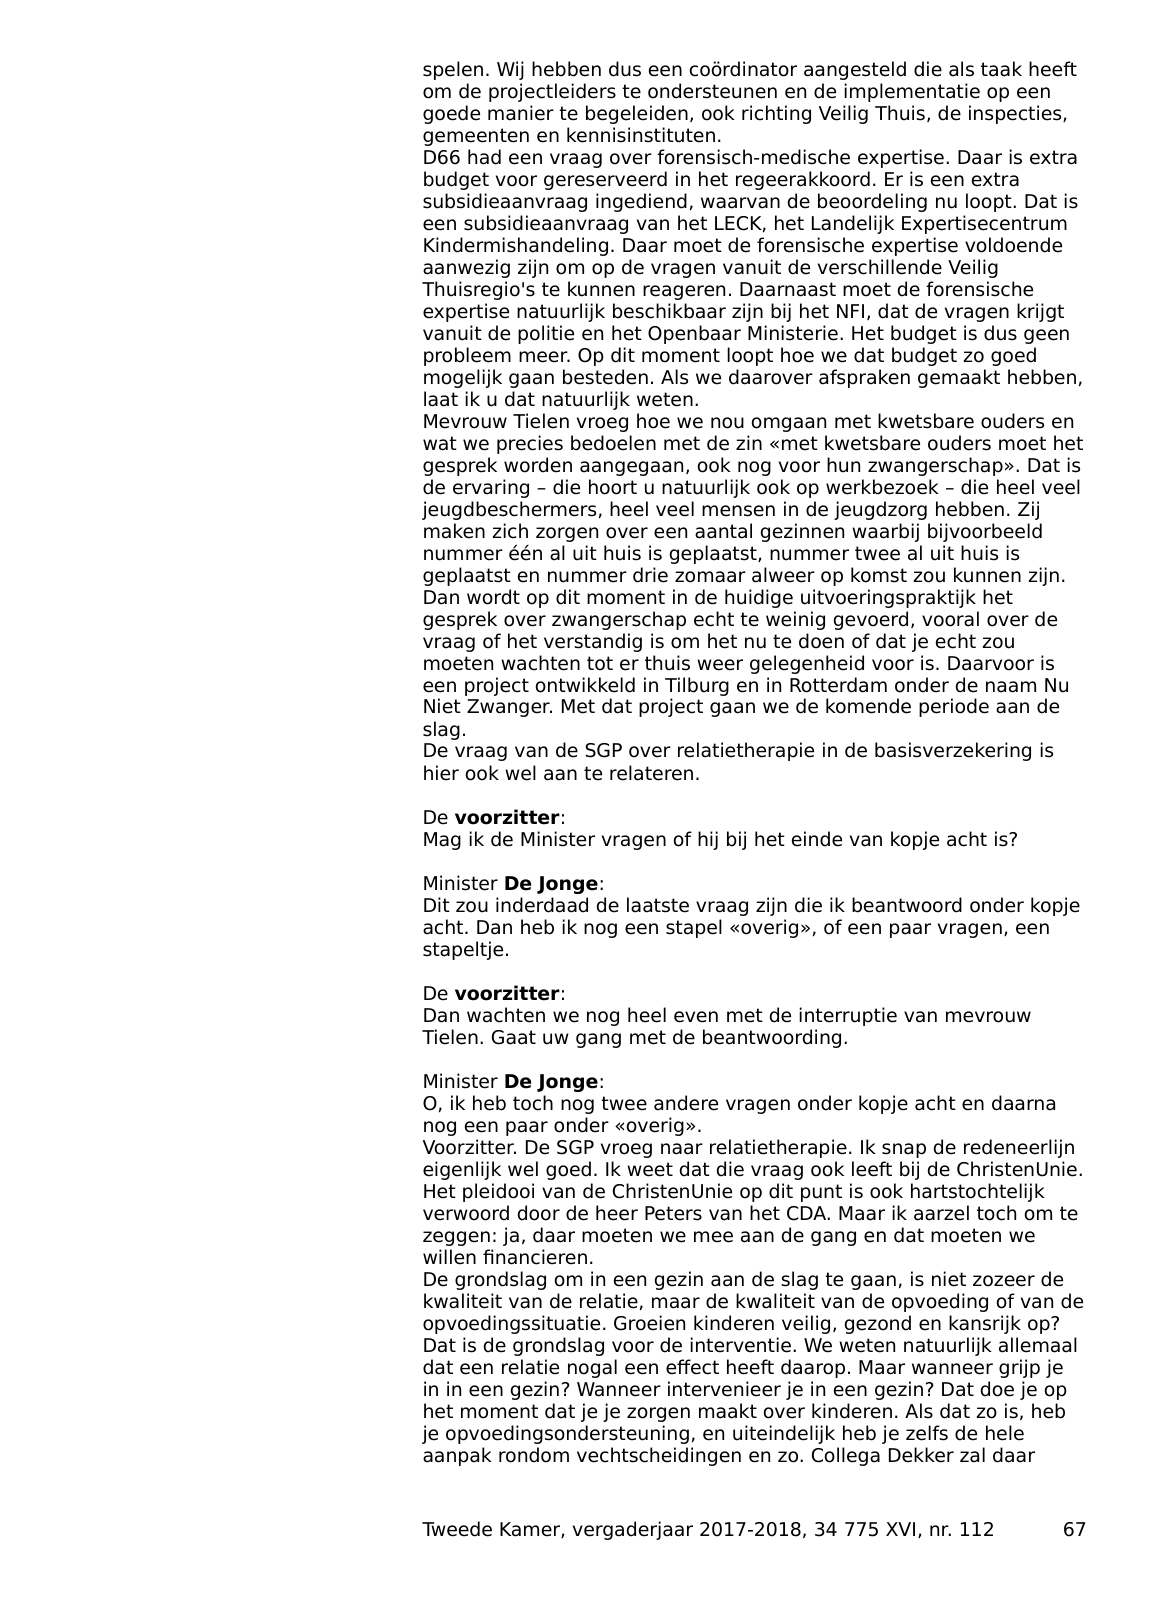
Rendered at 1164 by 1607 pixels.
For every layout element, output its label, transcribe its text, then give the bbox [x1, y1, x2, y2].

text Mevrouw Tielen vroeg hoe we nou omgaan met kwetsbare ouders en wat we precies bedoelen met de zin «met kwetsbare ouders moet het gesprek worden aangegaan, ook nog voor hun zwangerschap». Dat is de ervaring – die hoort u natuurlijk ook op werkbezoek – die heel veel jeugdbeschermers, heel veel mensen in de jeugdzorg hebben. Zij maken zich zorgen over een aantal gezinnen waarbij bijvoorbeeld nummer één al uit huis is geplaatst, nummer twee al uit huis is geplaatst en nummer drie zomaar alweer op komst zou kunnen zijn. Dan wordt op dit moment in de huidige uitvoeringspraktijk het gesprek over zwangerschap echt te weinig gevoerd, vooral over de vraag of het verstandig is om het nu te doen of dat je echt zou moeten wachten tot er thuis weer gelegenheid voor is. Daarvoor is een project ontwikkeld in Tilburg en in Rotterdam onder de naam Nu Niet Zwanger. Met dat project gaan we de komende periode aan de slag. [422, 411, 1087, 740]
text Minister De Jonge: [422, 873, 1087, 895]
text Voorzitter. De SGP vroeg naar relatietherapie. Ik snap de redeneerlijn eigenlijk wel goed. Ik weet dat die vraag ook leeft bij de ChristenUnie. Het pleidooi van de ChristenUnie op dit punt is ook hartstochtelijk verwoord door de heer Peters van het CDA. Maar ik aarzel toch om te zeggen: ja, daar moeten we mee aan de gang en dat moeten we willen financieren. [422, 1137, 1087, 1269]
text De grondslag om in een gezin aan de slag te gaan, is niet zozeer de kwaliteit van de relatie, maar de kwaliteit van de opvoeding of van de opvoedingssituatie. Groeien kinderen veilig, gezond en kansrijk op? Dat is de grondslag voor de interventie. We weten natuurlijk allemaal dat een relatie nogal een effect heeft daarop. Maar wanneer grijp je in in een gezin? Wanneer intervenieer je in een gezin? Dat doe je op het moment dat je je zorgen maakt over kinderen. Als dat zo is, heb je opvoedingsondersteuning, en uiteindelijk heb je zelfs de hele aanpak rondom vechtscheidingen en zo. Collega Dekker zal daar [422, 1269, 1087, 1467]
text Mag ik de Minister vragen of hij bij het einde van kopje acht is? [422, 828, 1087, 851]
text Dan wachten we nog heel even met de interruptie van mevrouw Tielen. Gaat uw gang met de beantwoording. [422, 1005, 1087, 1049]
text D66 had een vraag over forensisch-medische expertise. Daar is extra budget voor gereserveerd in het regeerakkoord. Er is een extra subsidieaanvraag ingediend, waarvan de beoordeling nu loopt. Dat is een subsidieaanvraag van het LECK, het Landelijk Expertisecentrum Kindermishandeling. Daar moet de forensische expertise voldoende aanwezig zijn om op de vragen vanuit de verschillende Veilig Thuisregio's te kunnen reageren. Daarnaast moet de forensische expertise natuurlijk beschikbaar zijn bij het NFI, dat de vragen krijgt vanuit de politie en het Openbaar Ministerie. Het budget is dus geen probleem meer. Op dit moment loopt hoe we dat budget zo goed mogelijk gaan besteden. Als we daarover afspraken gemaakt hebben, laat ik u dat natuurlijk weten. [422, 147, 1087, 411]
text spelen. Wij hebben dus een coördinator aangesteld die als taak heeft om de projectleiders te ondersteunen en de implementatie op een goede manier te begeleiden, ook richting Veilig Thuis, de inspecties, gemeenten en kennisinstituten. [422, 59, 1087, 147]
text De vraag van de SGP over relatietherapie in de basisverzekering is hier ook wel aan te relateren. [422, 740, 1087, 784]
text O, ik heb toch nog twee andere vragen onder kopje acht en daarna nog een paar onder «overig». [422, 1093, 1087, 1137]
text Dit zou inderdaad de laatste vraag zijn die ik beantwoord onder kopje acht. Dan heb ik nog een stapel «overig», of een paar vragen, een stapeltje. [422, 895, 1087, 961]
text De voorzitter: [422, 807, 1087, 828]
text Minister De Jonge: [422, 1071, 1087, 1093]
text De voorzitter: [422, 983, 1087, 1005]
